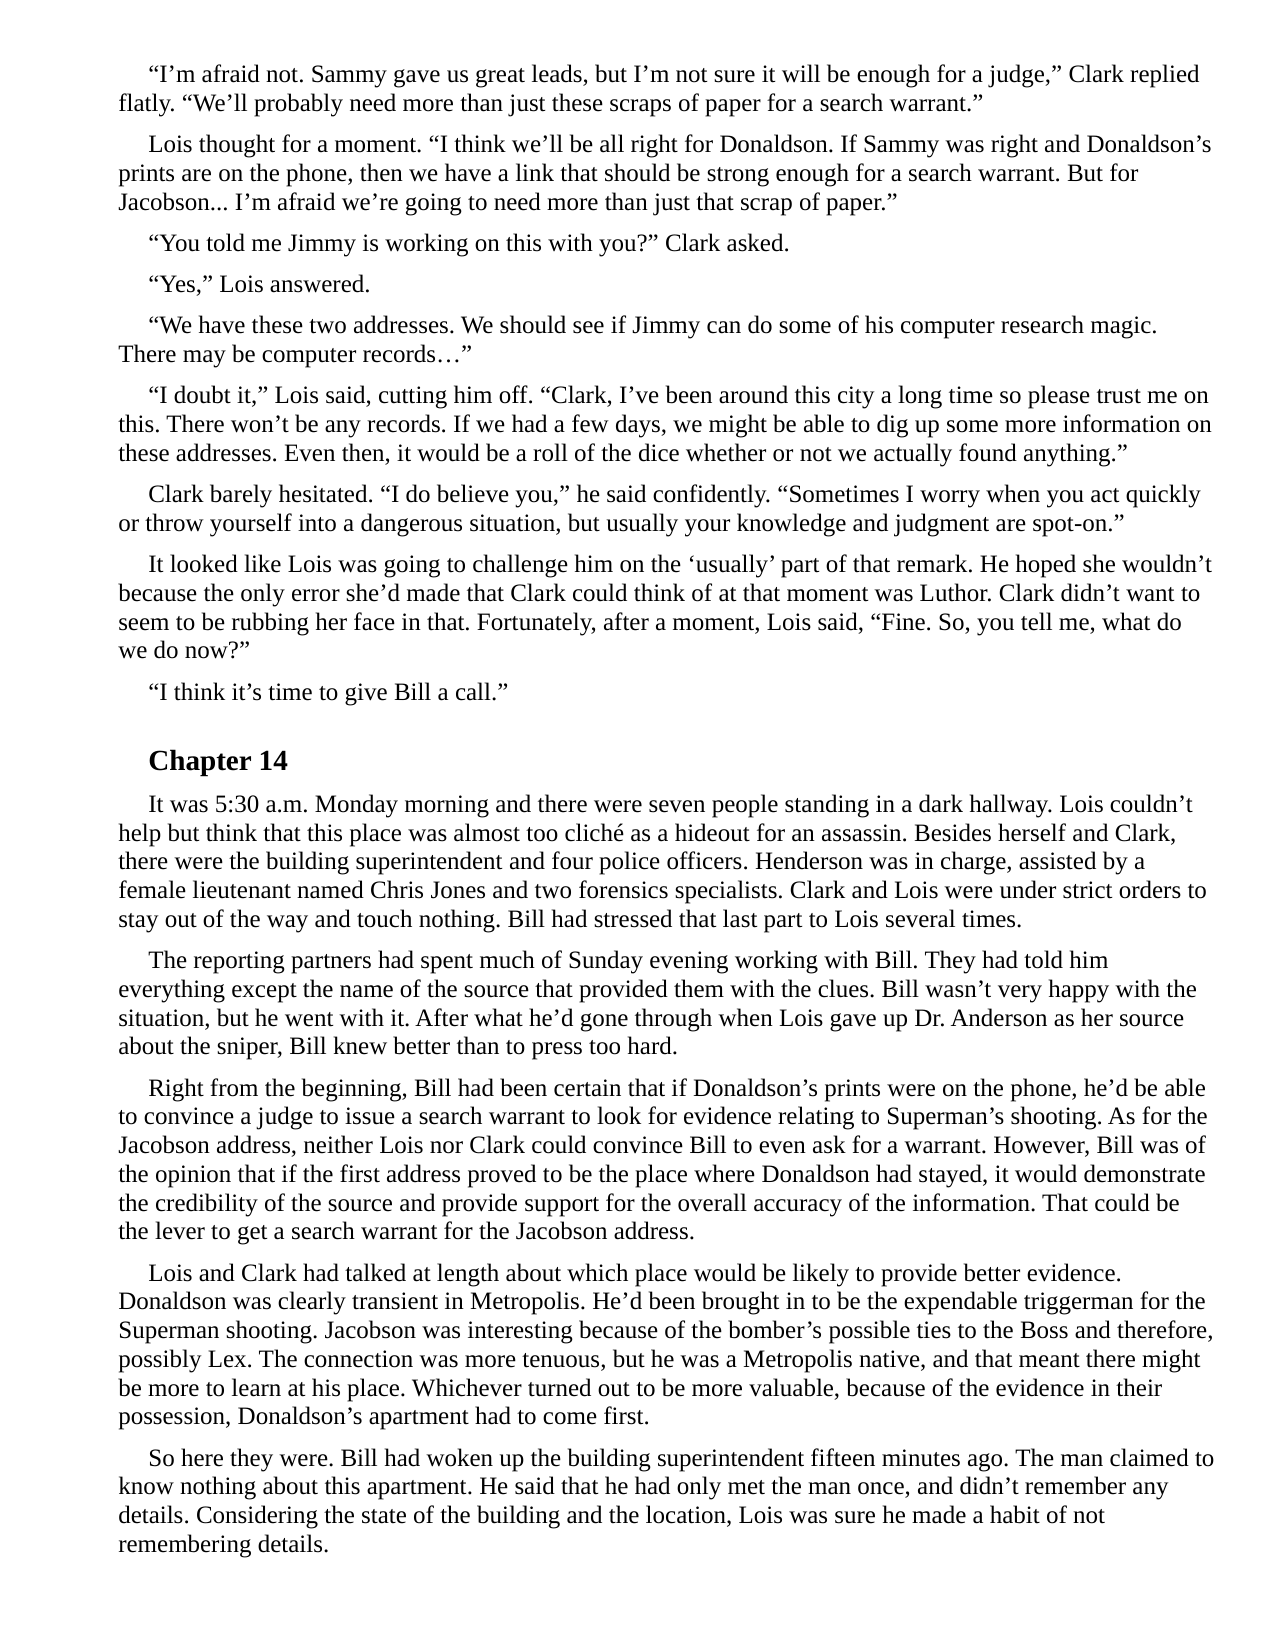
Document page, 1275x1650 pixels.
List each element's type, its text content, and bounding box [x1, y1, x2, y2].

text “Yes,” Lois answered. [118, 269, 1216, 298]
text So here they were. Bill had woken up the building superintendent fifteen minutes ago. The man claimed to know nothing about this apartment. He said that he had only met the man once, and didn’t remember any details. Considering the state of the building and the location, Lois was sure he made a habit of not remembering details. [118, 1443, 1216, 1558]
text “I’m afraid not. Sammy gave us great leads, but I’m not sure it will be enough for a judge,” Clark replied flatly. “We’ll probably need more than just these scraps of paper for a search warrant.” [118, 59, 1216, 117]
text The reporting partners had spent much of Sunday evening working with Bill. They had told him everything except the name of the source that provided them with the clues. Bill wasn’t very happy with the situation, but he went with it. After what he’d gone through when Lois gave up Dr. Anderson as her source about the sniper, Bill knew better than to press too hard. [118, 945, 1216, 1060]
subtitle Chapter 14 [118, 743, 1216, 776]
text “I doubt it,” Lois said, cutting him off. “Clark, I’ve been around this city a long time so please trust me on this. There won’t be any records. If we had a few days, we might be able to dig up some more information on these addresses. Even then, it would be a roll of the dice whether or not we actually found anything.” [118, 380, 1216, 467]
text It was 5:30 a.m. Monday morning and there were seven people standing in a dark hallway. Lois couldn’t help but think that this place was almost too cliché as a hideout for an assassin. Besides herself and Clark, there were the building superintendent and four police officers. Henderson was in charge, assisted by a female lieutenant named Chris Jones and two forensics specialists. Clark and Lois were under strict orders to stay out of the way and touch nothing. Bill had stressed that last part to Lois several times. [118, 789, 1216, 933]
text It looked like Lois was going to challenge him on the ‘usually’ part of that remark. He hoped she wouldn’t because the only error she’d made that Clark could think of at that moment was Luthor. Clark didn’t want to seem to be rubbing her face in that. Fortunately, after a moment, Lois said, “Fine. So, you tell me, what do we do now?” [118, 549, 1216, 664]
text “You told me Jimmy is working on this with you?” Clark asked. [118, 228, 1216, 257]
text “We have these two addresses. We should see if Jimmy can do some of his computer research magic. There may be computer records…” [118, 310, 1216, 368]
text Lois and Clark had talked at length about which place would be likely to provide better evidence. Donaldson was clearly transient in Metropolis. He’d been brought in to be the expendable triggerman for the Superman shooting. Jacobson was interesting because of the bomber’s possible ties to the Boss and therefore, possibly Lex. The connection was more tenuous, but he was a Metropolis native, and that meant there might be more to learn at his place. Whichever turned out to be more valuable, because of the evidence in their possession, Donaldson’s apartment had to come first. [118, 1258, 1216, 1430]
text “I think it’s time to give Bill a call.” [118, 677, 1216, 705]
text Right from the beginning, Bill had been certain that if Donaldson’s prints were on the phone, he’d be able to convince a judge to issue a search warrant to look for evidence relating to Superman’s shooting. As for the Jacobson address, neither Lois nor Clark could convince Bill to even ask for a warrant. However, Bill was of the opinion that if the first address proved to be the place where Donaldson had stayed, it would demonstrate the credibility of the source and provide support for the overall accuracy of the information. That could be the lever to get a search warrant for the Jacobson address. [118, 1073, 1216, 1245]
text Lois thought for a moment. “I think we’ll be all right for Donaldson. If Sammy was right and Donaldson’s prints are on the phone, then we have a link that should be strong enough for a search warrant. But for Jacobson... I’m afraid we’re going to need more than just that scrap of paper.” [118, 129, 1216, 215]
text Clark barely hesitated. “I do believe you,” he said confidently. “Sometimes I worry when you act quickly or throw yourself into a dangerous situation, but usually your knowledge and judgment are spot-on.” [118, 479, 1216, 537]
